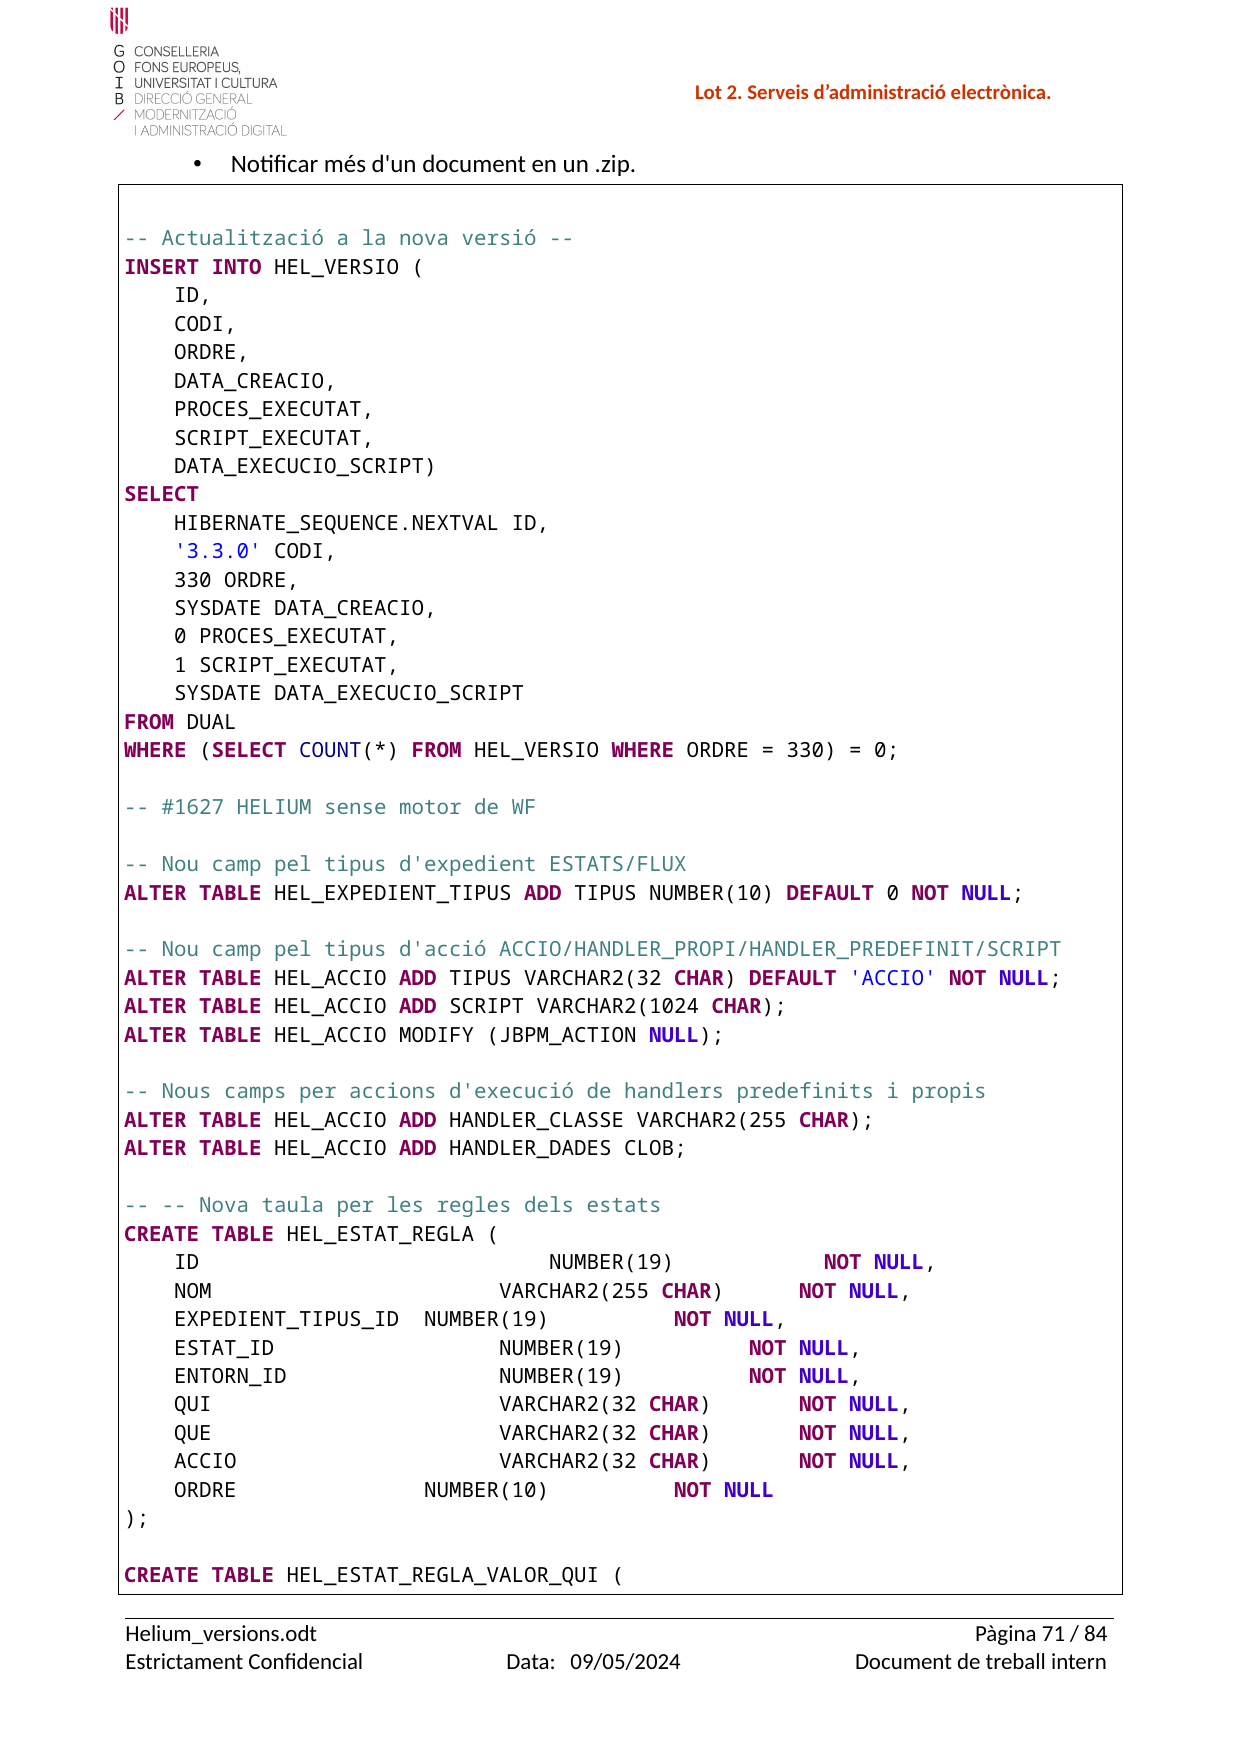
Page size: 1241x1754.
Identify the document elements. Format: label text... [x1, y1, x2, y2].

table_header ﻿ -- Actualització a la nova versió -- INSERT INTO HEL_VERSIO ( ID, CODI, ORDRE, DATA_CREACIO, PROCES_EXECUTAT, SCRIPT_EXECUTAT, DATA_EXECUCIO_SCRIPT) SELECT HIBERNATE_SEQUENCE.NEXTVAL ID, '3.3.0' CODI, 330 ORDRE, SYSDATE DATA_CREACIO, 0 PROCES_EXECUTAT, 1 SCRIPT_EXECUTAT, SYSDATE DATA_EXECUCIO_SCRIPT FROM DUAL WHERE (SELECT COUNT(*) FROM HEL_VERSIO WHERE ORDRE = 330) = 0; -- #1627 HELIUM sense motor de WF -- Nou camp pel tipus d'expedient ESTATS/FLUX ALTER TABLE HEL_EXPEDIENT_TIPUS ADD TIPUS NUMBER(10) DEFAULT 0 NOT NULL; -- Nou camp pel tipus d'acció ACCIO/HANDLER_PROPI/HANDLER_PREDEFINIT/SCRIPT ALTER TABLE HEL_ACCIO ADD TIPUS VARCHAR2(32 CHAR) DEFAULT 'ACCIO' NOT NULL; ALTER TABLE HEL_ACCIO ADD SCRIPT VARCHAR2(1024 CHAR); ALTER TABLE HEL_ACCIO MODIFY (JBPM_ACTION NULL); -- Nous camps per accions d'execució de handlers predefinits i propis ALTER TABLE HEL_ACCIO ADD HANDLER_CLASSE VARCHAR2(255 CHAR); ALTER TABLE HEL_ACCIO ADD HANDLER_DADES CLOB; -- -- Nova taula per les regles dels estats CREATE TABLE HEL_ESTAT_REGLA ( ID NUMBER(19) NOT NULL, NOM VARCHAR2(255 CHAR) NOT NULL, EXPEDIENT_TIPUS_ID NUMBER(19) NOT NULL, ESTAT_ID NUMBER(19) NOT NULL, ENTORN_ID NUMBER(19) NOT NULL, QUI VARCHAR2(32 CHAR) NOT NULL, QUE VARCHAR2(32 CHAR) NOT NULL, ACCIO VARCHAR2(32 CHAR) NOT NULL, ORDRE NUMBER(10) NOT NULL ); CREATE TABLE HEL_ESTAT_REGLA_VALOR_QUI ( [119, 185, 1122, 1594]
list Notificar més d'un document en un .zip. [193, 148, 1122, 178]
picture [100, 0, 297, 144]
